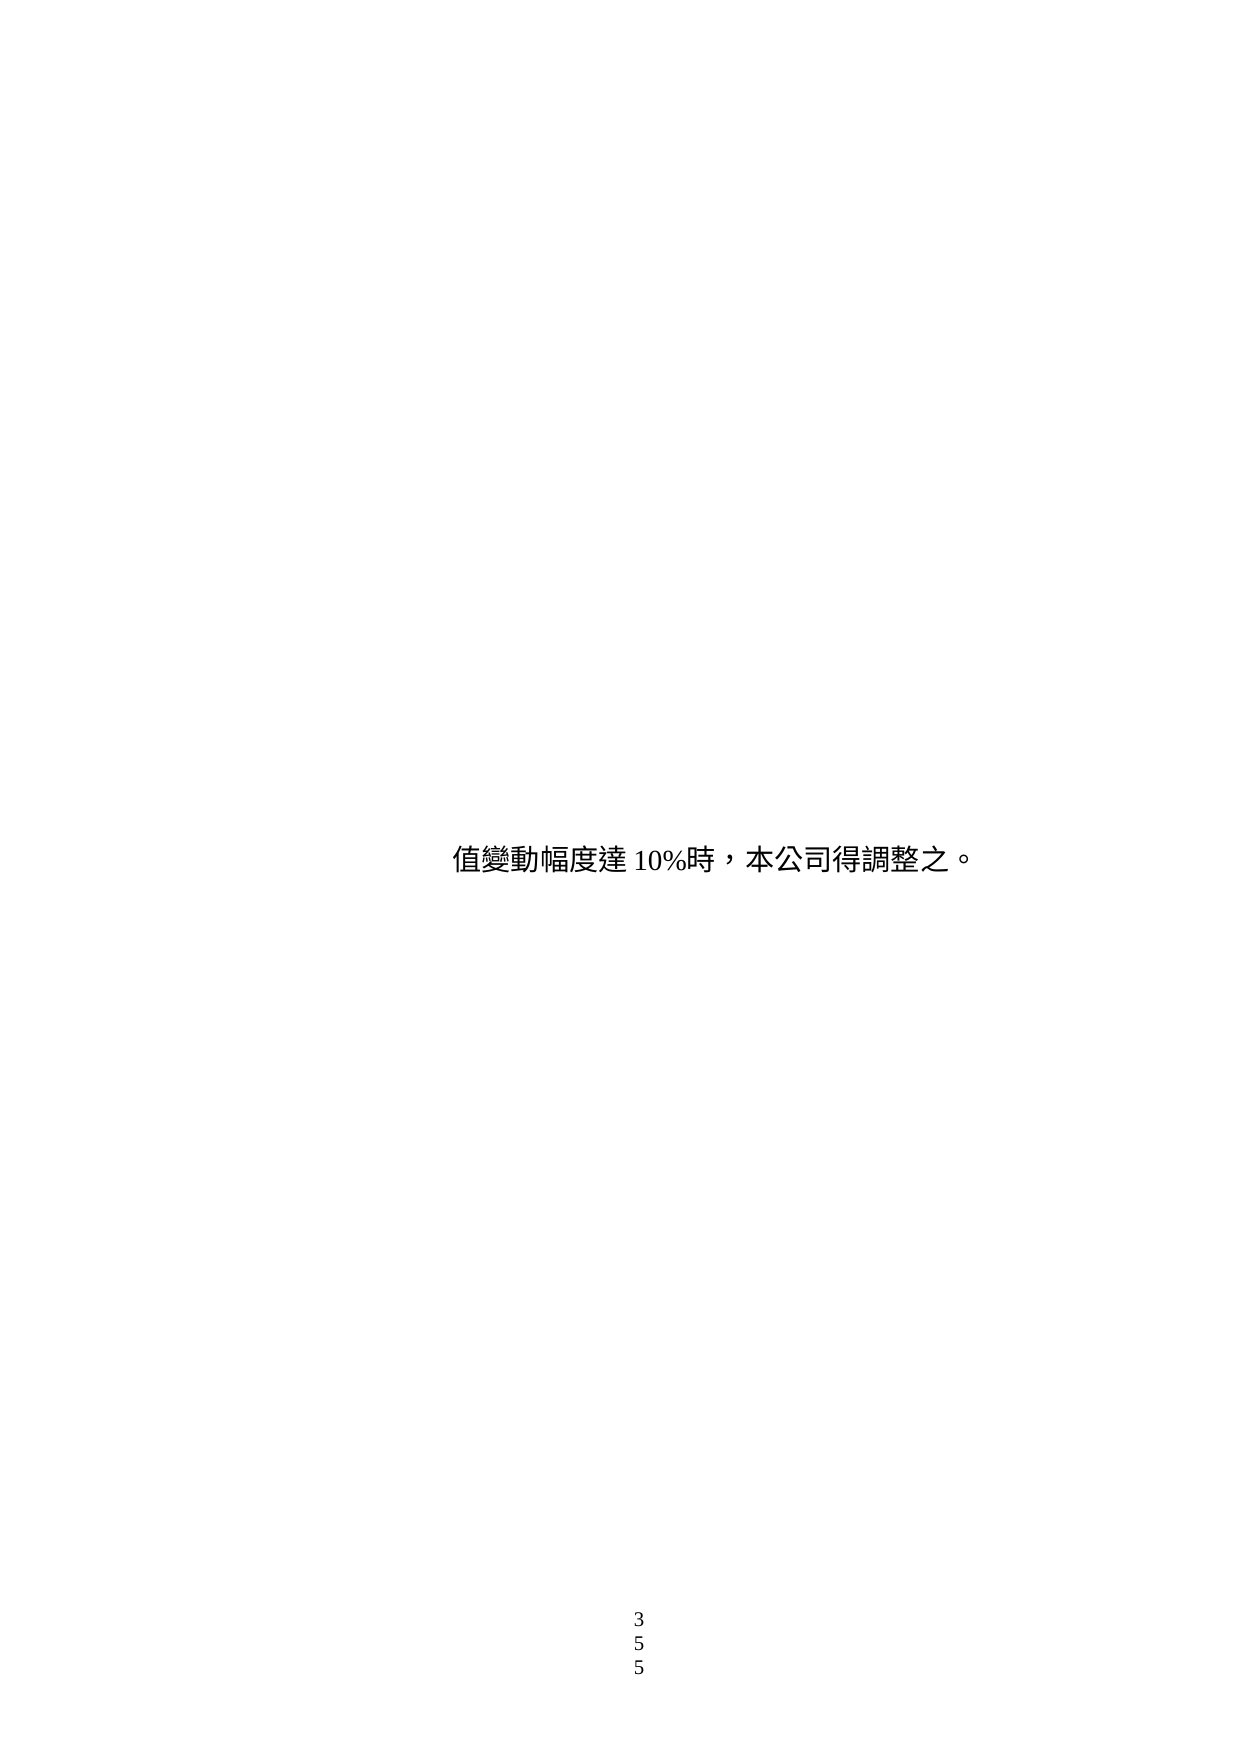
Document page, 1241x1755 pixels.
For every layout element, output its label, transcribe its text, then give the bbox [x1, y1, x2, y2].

text 值變動幅度達10%時，本公司得調整之。 [452, 816, 1106, 879]
